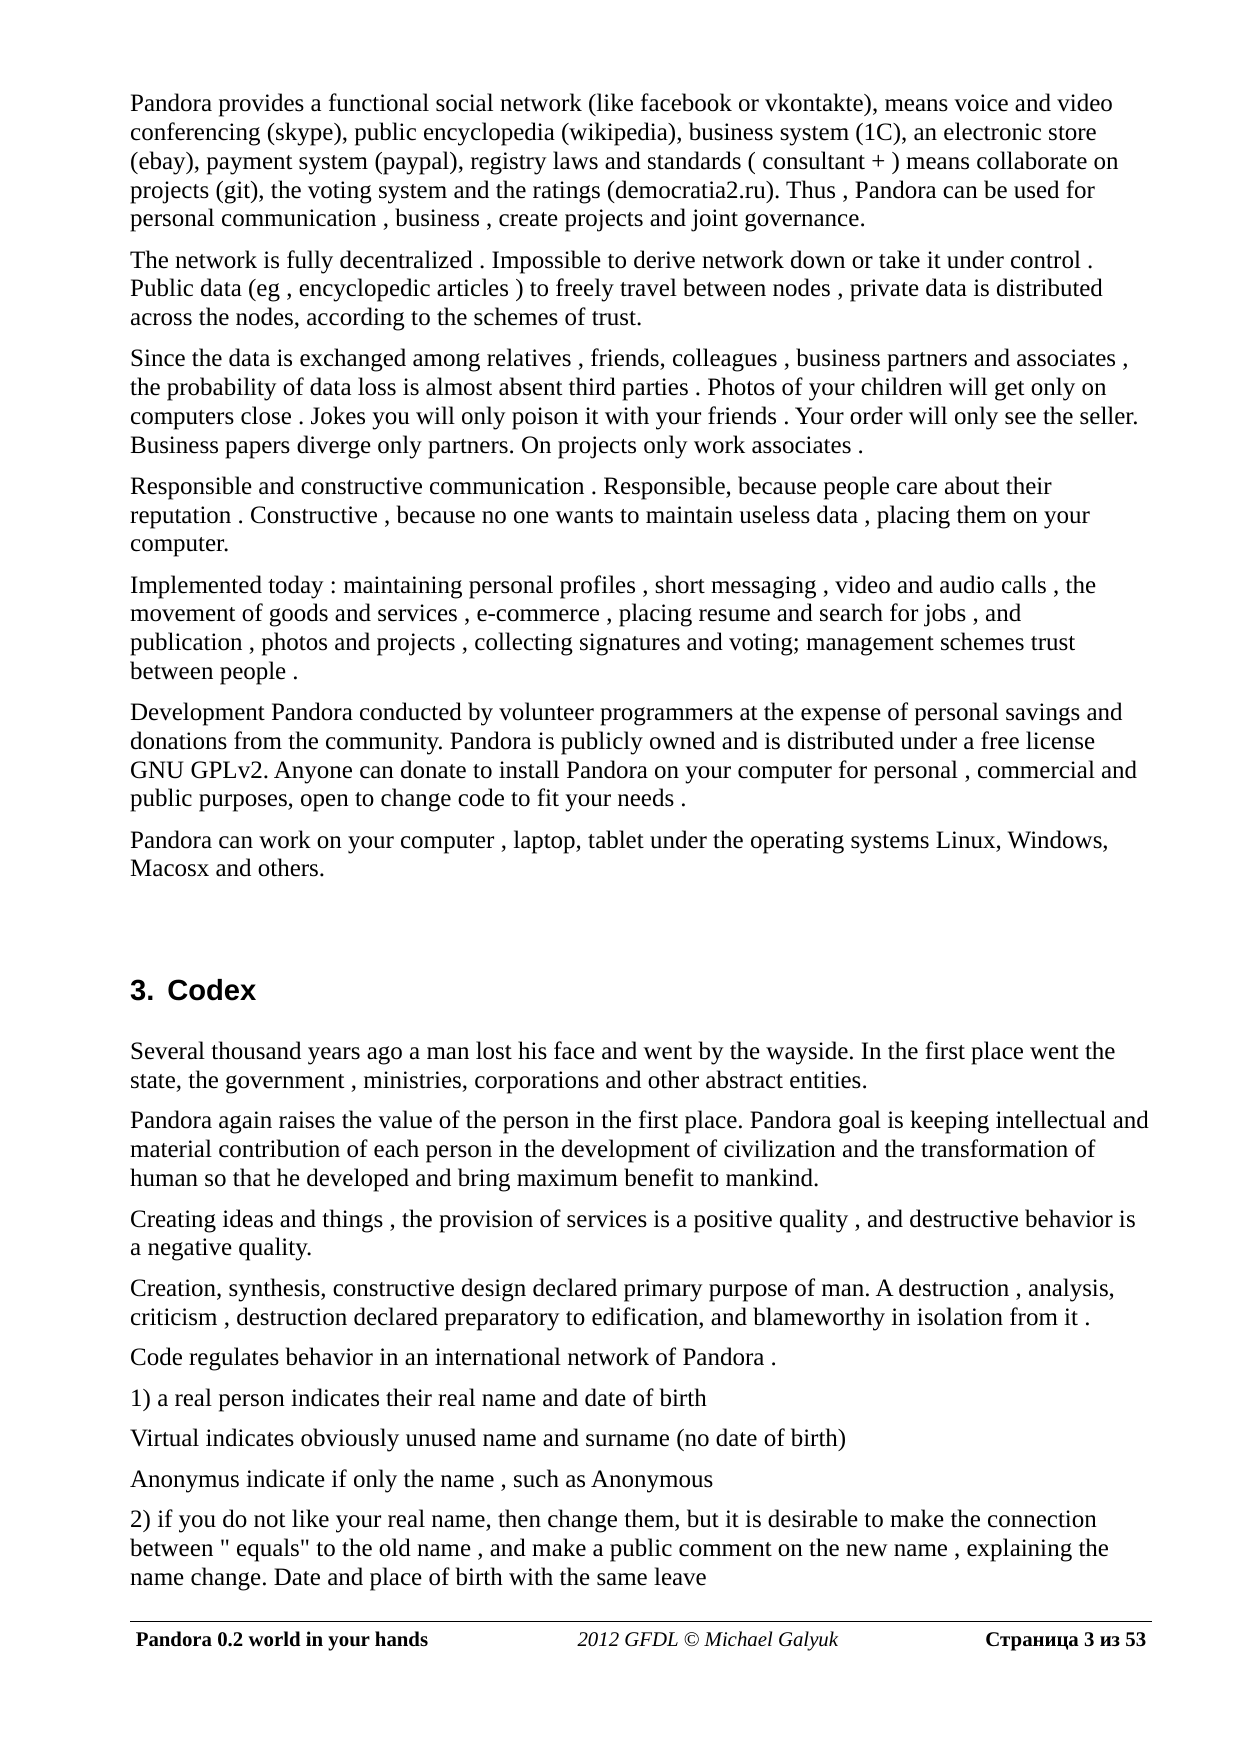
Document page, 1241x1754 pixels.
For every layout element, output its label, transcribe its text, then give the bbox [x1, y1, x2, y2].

text Creating ideas and things , the provision of services is a positive quality , and destructive behavior is a negative quality. [130, 1204, 1152, 1261]
text Since the data is exchanged among relatives , friends, colleagues , business partners and associates , the probability of data loss is almost absent third parties . Photos of your children will get only on computers close . Jokes you will only poison it with your friends . Your order will only see the seller. Business papers diverge only partners. On projects only work associates . [130, 343, 1152, 458]
text Pandora can work on your computer , laptop, tablet under the operating systems Linux, Windows, Macosx and others. [130, 825, 1152, 882]
text Code regulates behavior in an international network of Pandora . [130, 1342, 1152, 1371]
text 2) if you do not like your real name, then change them, but it is desirable to make the connection between " equals" to the old name , and make a public comment on the new name , explaining the name change. Date and place of birth with the same leave [130, 1504, 1152, 1591]
text Pandora again raises the value of the person in the first place. Pandora goal is keeping intellectual and material contribution of each person in the development of civilization and the transformation of human so that he developed and bring maximum benefit to mankind. [130, 1106, 1152, 1192]
text Pandora provides a functional social network (like facebook or vkontakte), means voice and video conferencing (skype), public encyclopedia (wikipedia), business system (1C), an electronic store (ebay), payment system (paypal), registry laws and standards ( consultant + ) means collaborate on projects (git), the voting system and the ratings (democratia2.ru). Thus , Pandora can be used for personal communication , business , create projects and joint governance. [130, 88, 1152, 232]
text The network is fully decentralized . Impossible to derive network down or take it under control . Public data (eg , encyclopedic articles ) to freely travel between nodes , private data is distributed across the nodes, according to the schemes of trust. [130, 245, 1152, 331]
text Responsible and constructive communication . Responsible, because people care about their reputation . Constructive , because no one wants to maintain useless data , placing them on your computer. [130, 471, 1152, 557]
subtitle Codex [130, 973, 1152, 1006]
text Development Pandora conducted by volunteer programmers at the expense of personal savings and donations from the community. Pandora is publicly owned and is distributed under a free license GNU GPLv2. Anyone can donate to install Pandora on your computer for personal , commercial and public purposes, open to change code to fit your needs . [130, 697, 1152, 812]
text Virtual indicates obviously unused name and surname (no date of birth) [130, 1423, 1152, 1452]
text Several thousand years ago a man lost his face and went by the wayside. In the first place went the state, the government , ministries, corporations and other abstract entities. [130, 1036, 1152, 1094]
text Anonymus indicate if only the name , such as Anonymous [130, 1464, 1152, 1492]
text 1) a real person indicates their real name and date of birth [130, 1383, 1152, 1411]
text Implemented today : maintaining personal profiles , short messaging , video and audio calls , the movement of goods and services , e-commerce , placing resume and search for jobs , and publication , photos and projects , collecting signatures and voting; management schemes trust between people . [130, 570, 1152, 685]
text Creation, synthesis, constructive design declared primary purpose of man. A destruction , analysis, criticism , destruction declared preparatory to edification, and blameworthy in isolation from it . [130, 1273, 1152, 1330]
